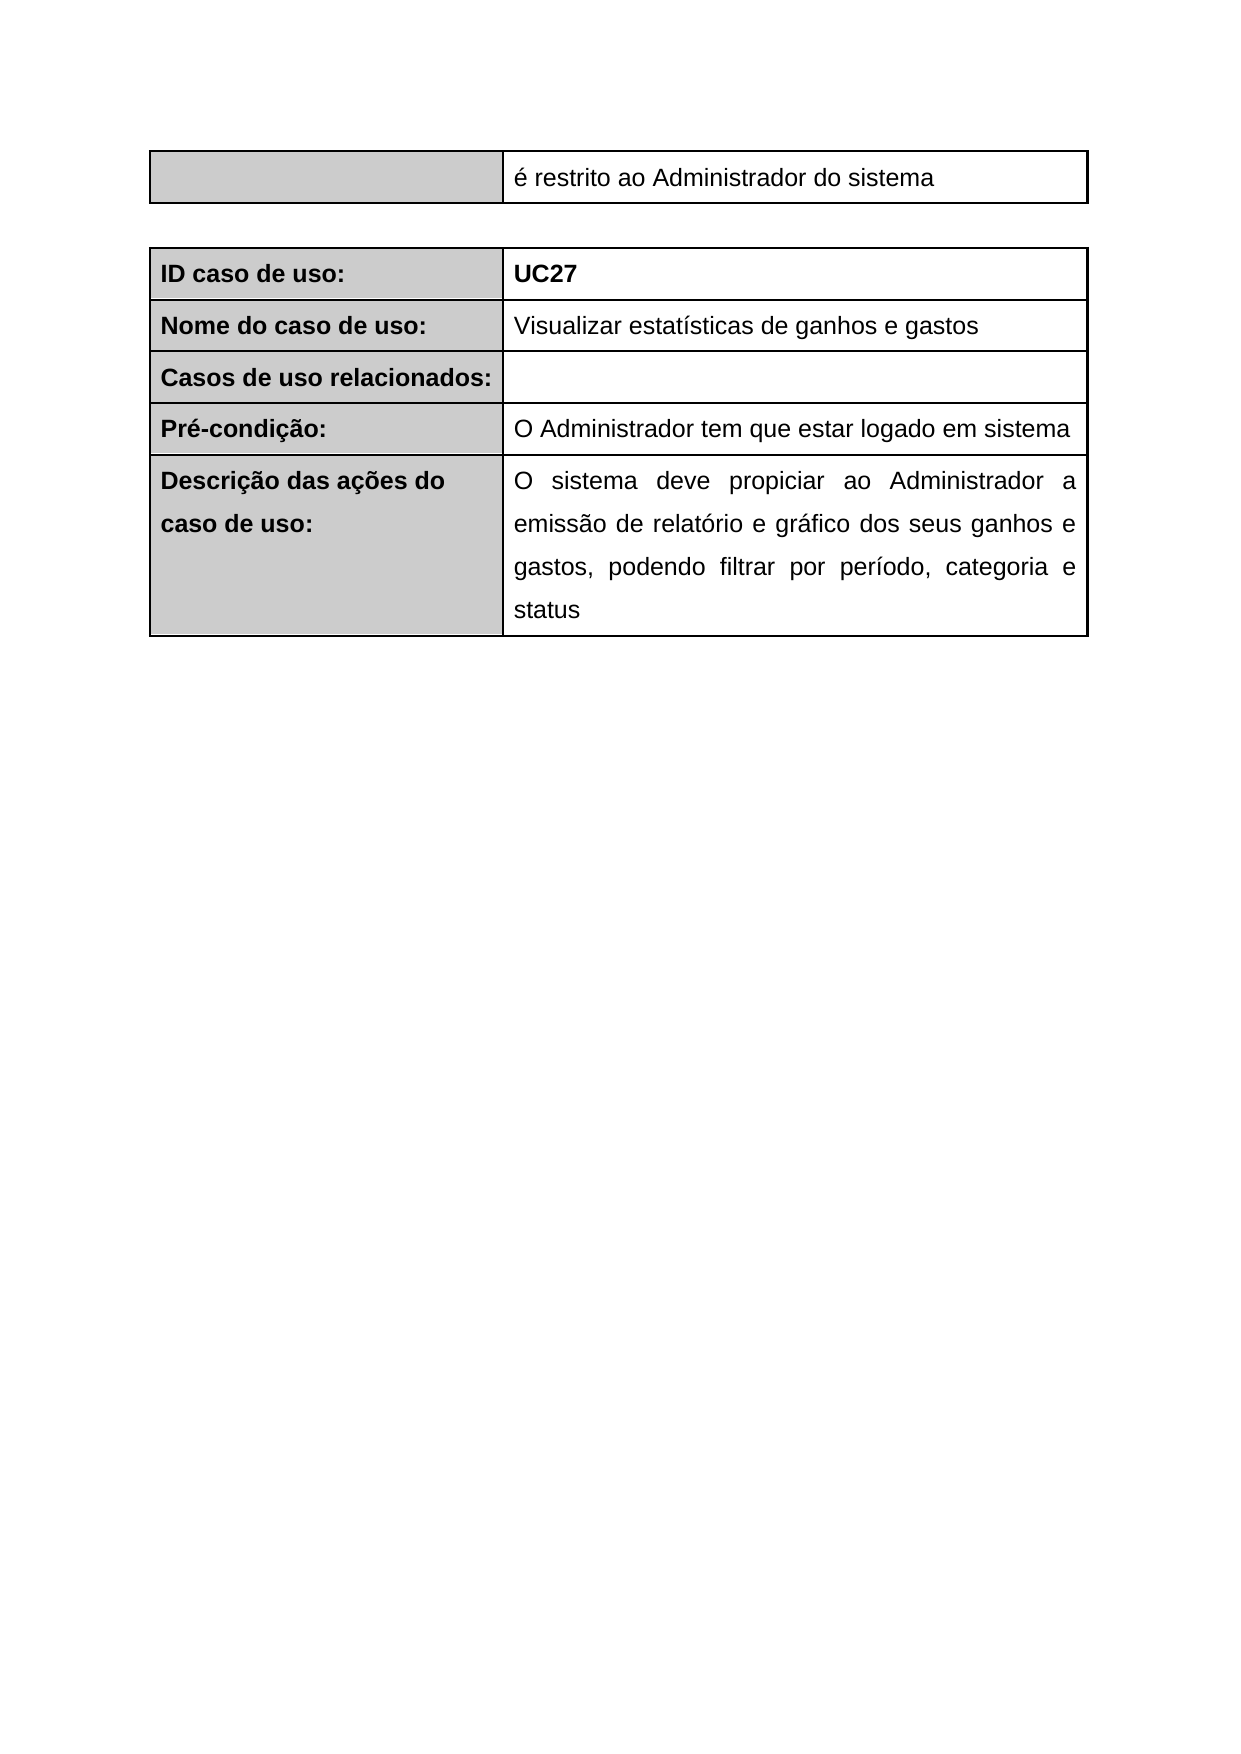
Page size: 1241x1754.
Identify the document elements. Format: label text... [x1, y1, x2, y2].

table_cell é restrito ao Administrador do sistema [504, 152, 1086, 202]
table_cell [504, 352, 1086, 402]
table_cell Nome do caso de uso: [151, 301, 502, 350]
table_header ID caso de uso: [151, 249, 502, 298]
table_cell Descrição das ações do caso de uso: [151, 456, 502, 634]
table_cell Casos de uso relacionados: [151, 352, 502, 402]
table_header UC27 [504, 249, 1086, 298]
table_cell Pré-condição: [151, 404, 502, 453]
table_cell O sistema deve propiciar ao Administrador a emissão de relatório e gráfico dos seus ganhos e gastos, podendo filtrar por período, categoria e status [504, 456, 1086, 634]
table_cell O Administrador tem que estar logado em sistema [504, 404, 1086, 453]
table_cell Visualizar estatísticas de ganhos e gastos [504, 301, 1086, 350]
table_cell [151, 152, 502, 202]
